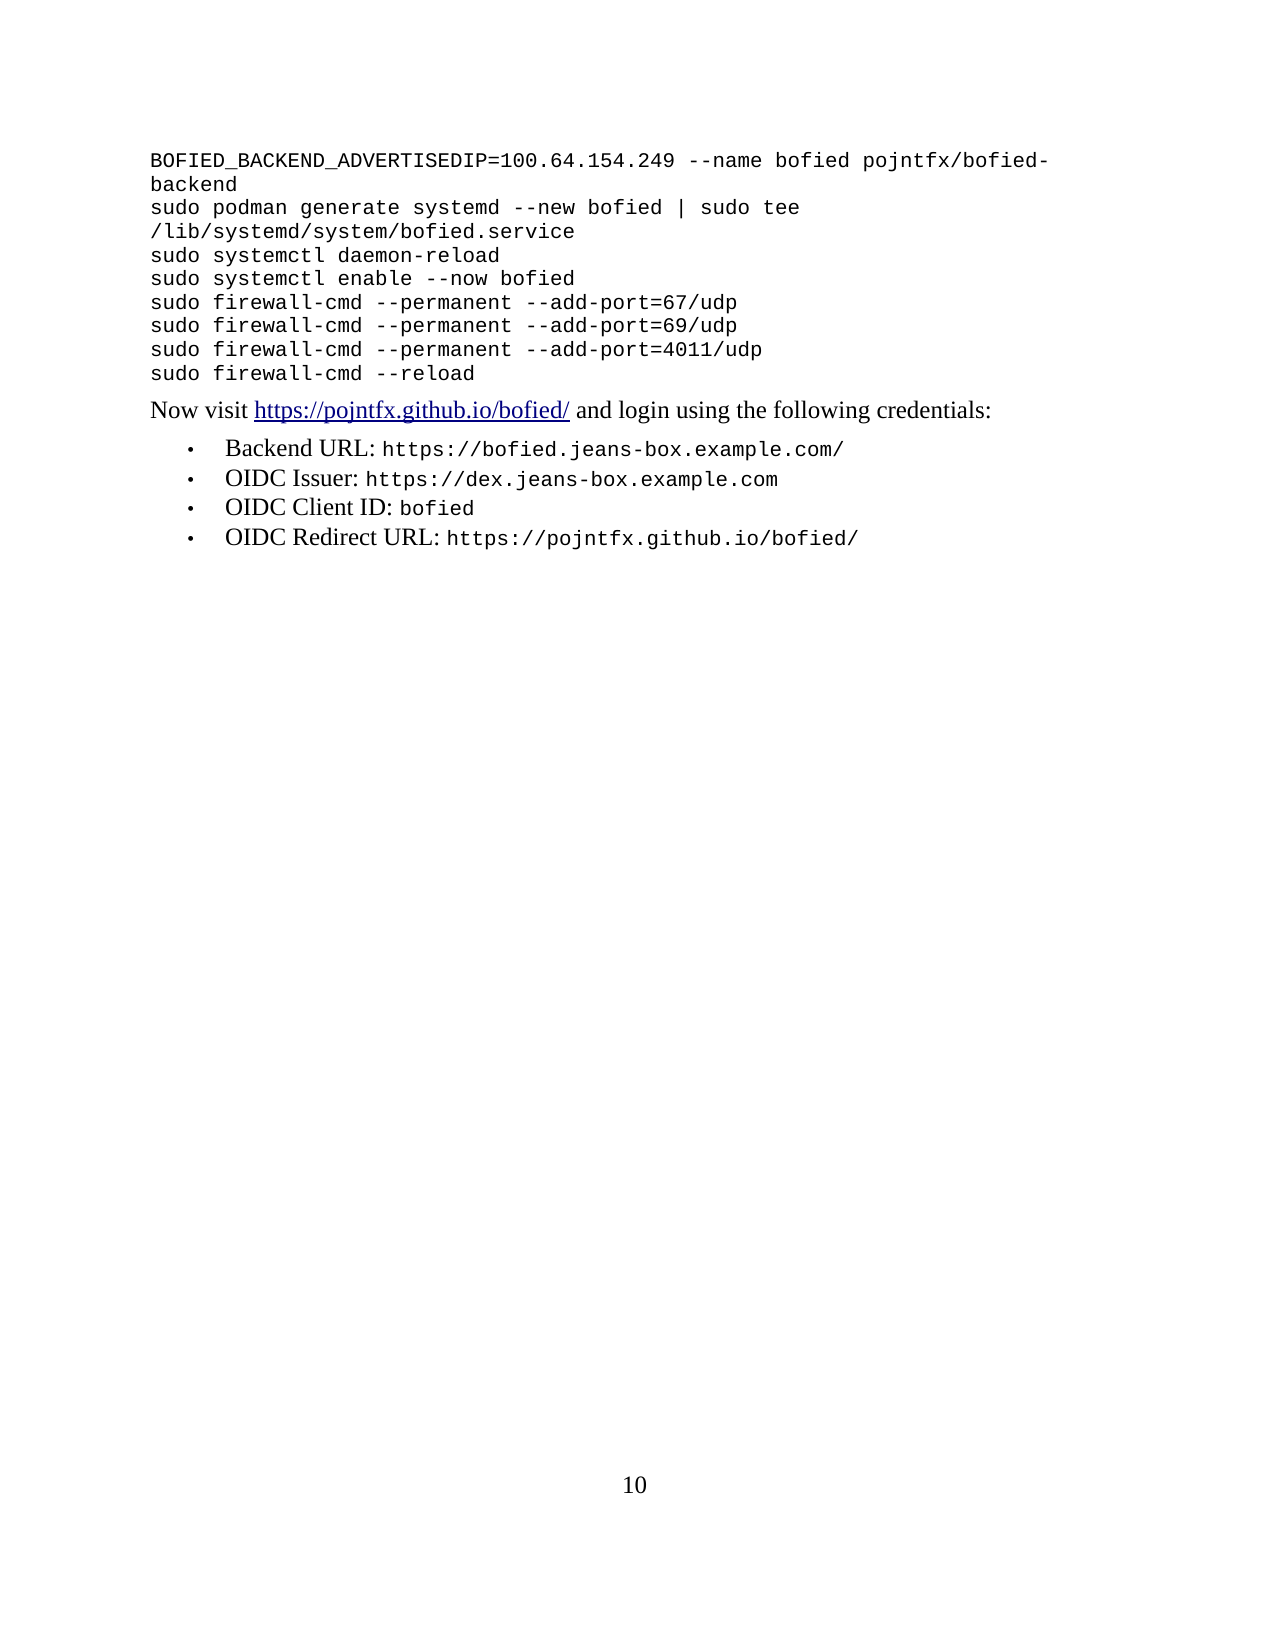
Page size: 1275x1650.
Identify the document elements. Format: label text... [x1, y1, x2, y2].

text sudo podman generate systemd --new bofied | sudo tee /lib/systemd/system/bofied.service [150, 197, 1125, 244]
text Now visit https://pojntfx.github.io/bofied/ and login using the following credentials: [150, 395, 1125, 424]
list OIDC Client ID: bofied [187, 492, 1125, 522]
list OIDC Redirect URL: https://pojntfx.github.io/bofied/ [187, 522, 1125, 551]
text sudo firewall-cmd --reload [150, 363, 1125, 386]
list Backend URL: https://bofied.jeans-box.example.com/ [187, 433, 1125, 463]
text sudo firewall-cmd --permanent --add-port=69/udp [150, 316, 1125, 339]
text BOFIED_BACKEND_ADVERTISEDIP=100.64.154.249 --name bofied pojntfx/bofied-backend [150, 150, 1125, 197]
text sudo firewall-cmd --permanent --add-port=67/udp [150, 292, 1125, 316]
text sudo systemctl daemon-reload [150, 244, 1125, 268]
list OIDC Issuer: https://dex.jeans-box.example.com [187, 463, 1125, 492]
text sudo systemctl enable --now bofied [150, 268, 1125, 292]
text sudo firewall-cmd --permanent --add-port=4011/udp [150, 339, 1125, 363]
